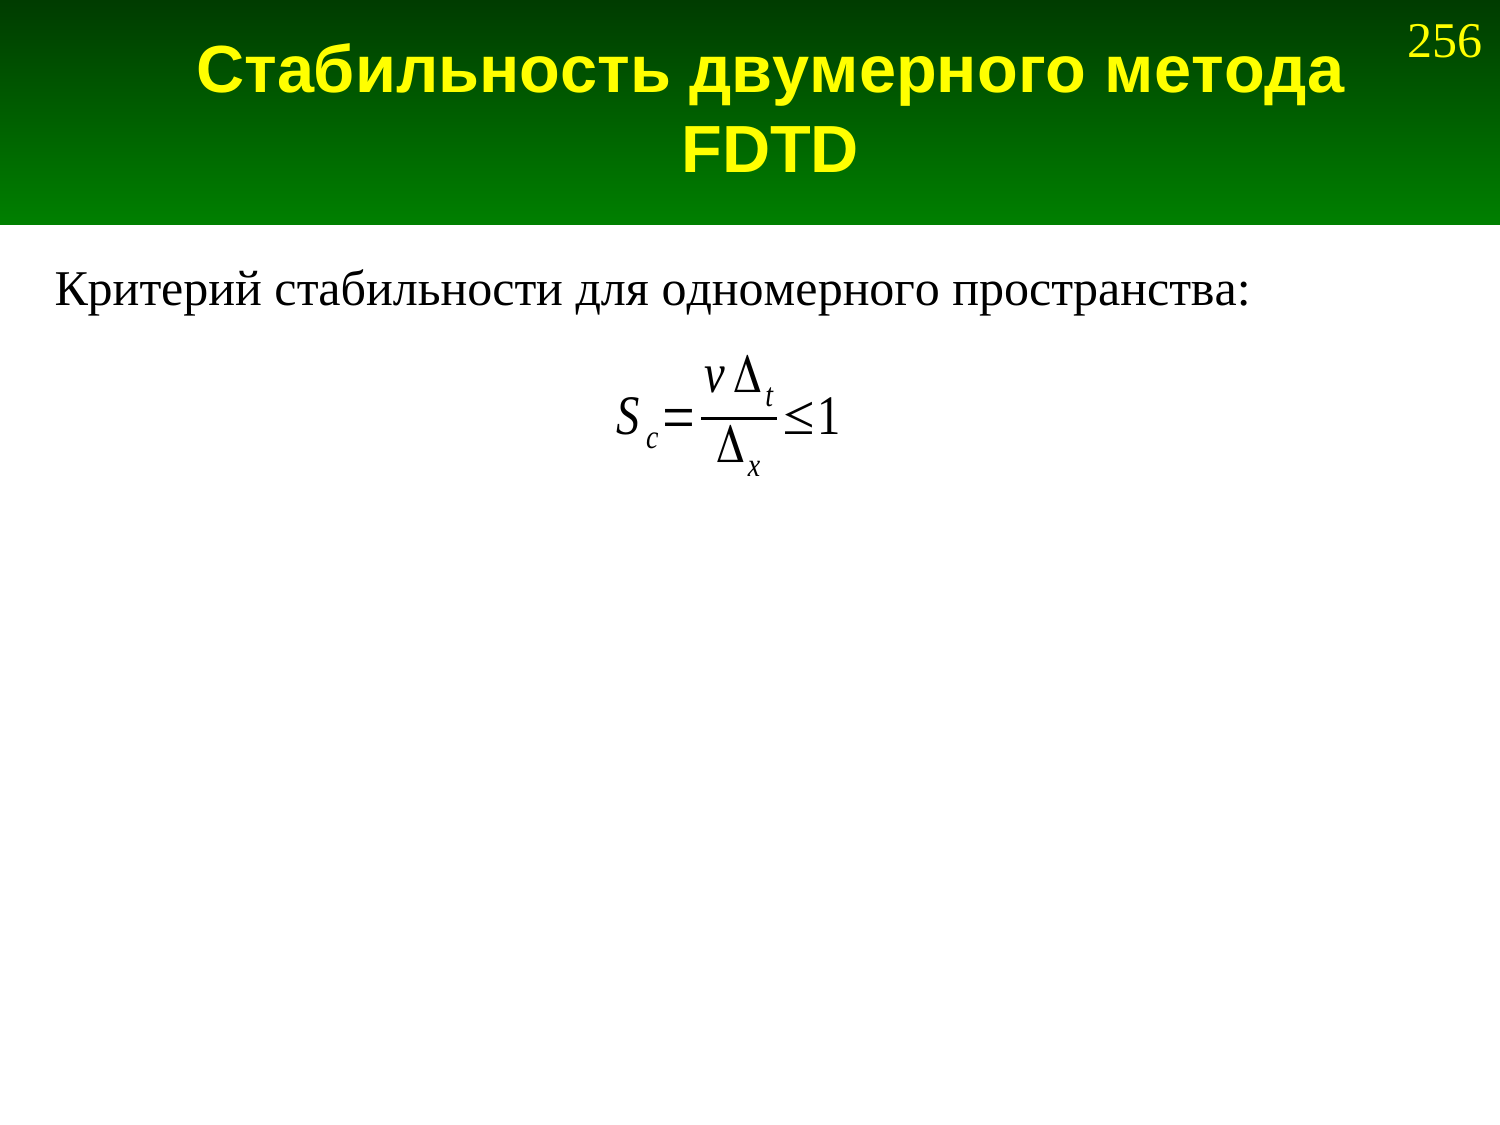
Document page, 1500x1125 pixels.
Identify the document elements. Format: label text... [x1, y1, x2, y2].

chart [602, 343, 853, 485]
text_box Критерий стабильности для одномерного пространства: [39, 248, 1267, 323]
title Стабильность двумерного метода FDTD [100, 7, 1441, 204]
